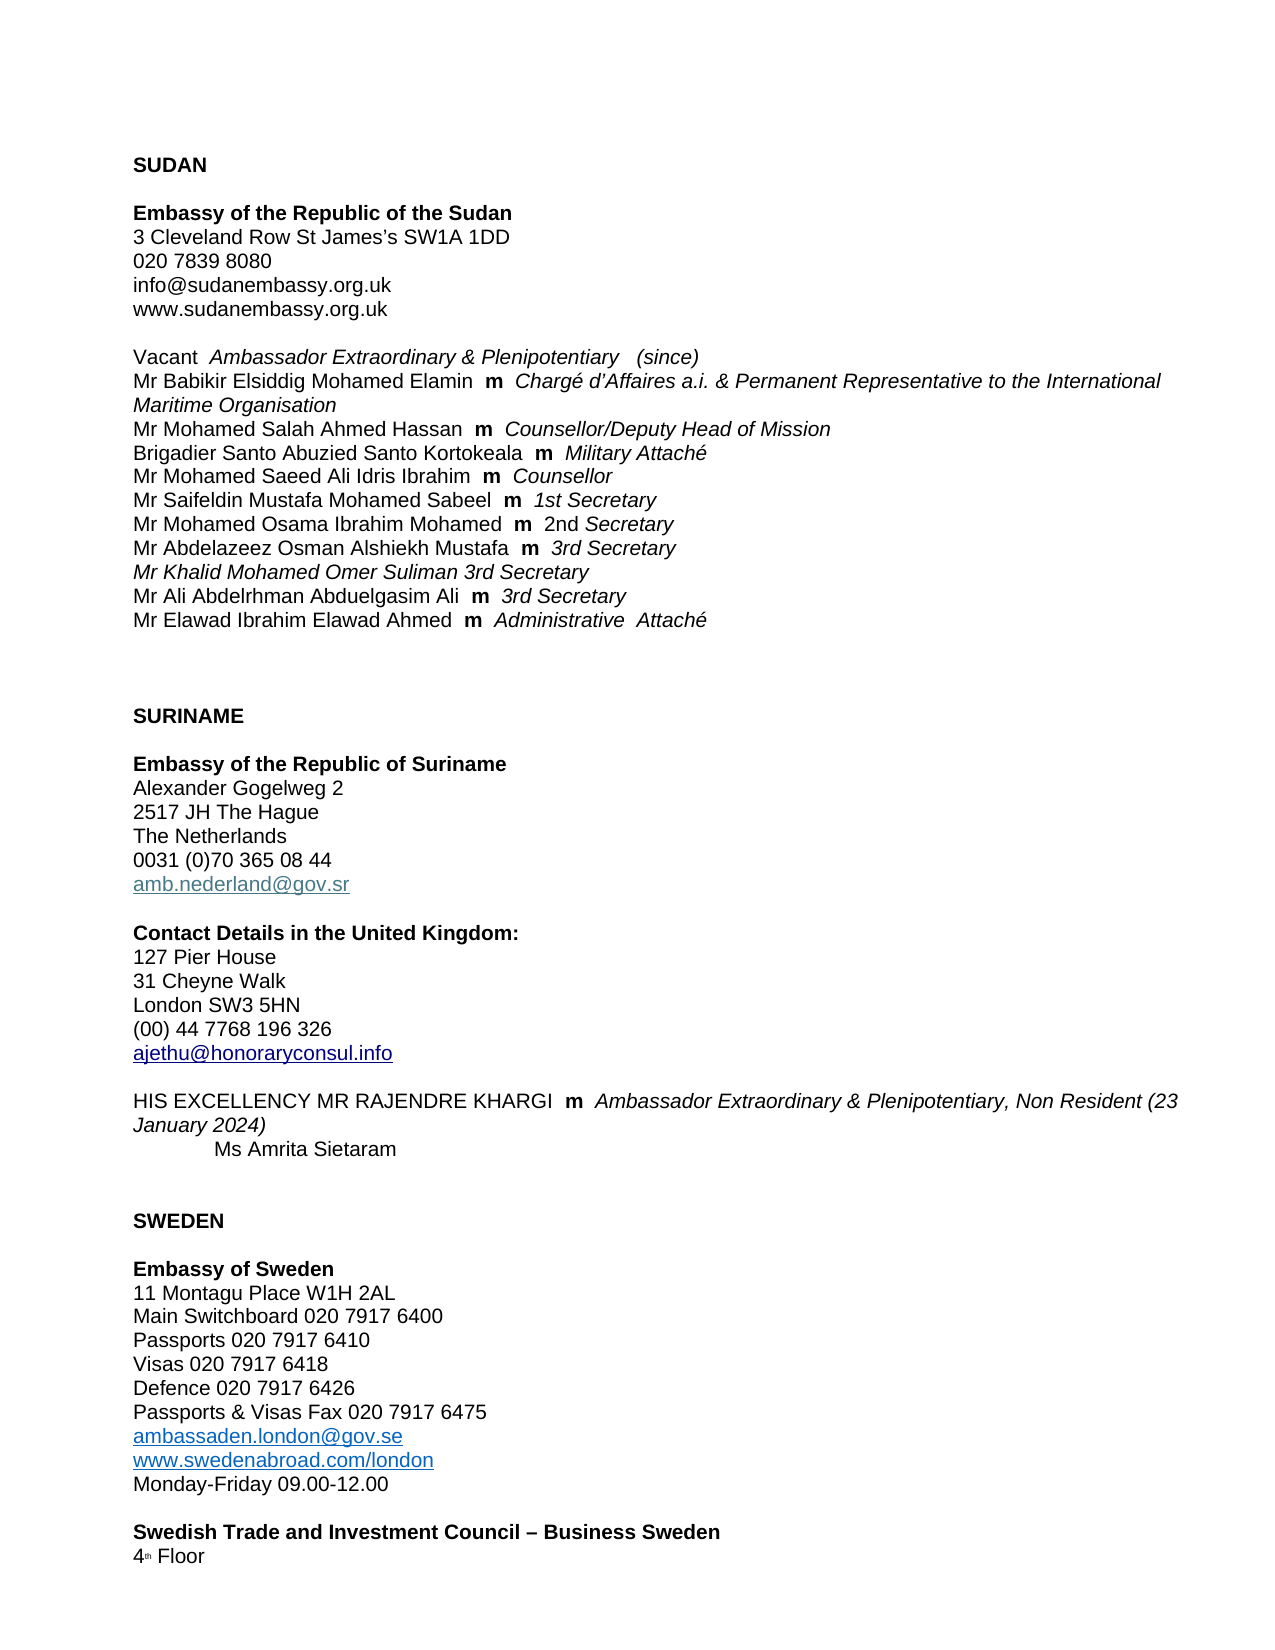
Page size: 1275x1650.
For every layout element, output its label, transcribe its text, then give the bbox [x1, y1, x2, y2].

text 2517 JH The Hague [133, 800, 1181, 824]
text Embassy of the Republic of the Sudan [133, 201, 1181, 225]
text 0031 (0)70 365 08 44 [133, 848, 1181, 872]
text London SW3 5HN [133, 993, 1181, 1017]
text Ms Amrita Sietaram [133, 1137, 1181, 1161]
text Main Switchboard 020 7917 6400 [133, 1304, 1181, 1328]
text Visas 020 7917 6418 [133, 1352, 1181, 1376]
text Mr Mohamed Osama Ibrahim Mohamed m 2nd Secretary [133, 512, 1181, 536]
text Contact Details in the United Kingdom: [133, 921, 1181, 945]
text www.sudanembassy.org.uk [133, 297, 1181, 321]
text Mr Khalid Mohamed Omer Suliman 3rd Secretary [133, 560, 1181, 584]
text info@sudanembassy.org.uk [133, 273, 1181, 297]
text 127 Pier House [133, 945, 1181, 969]
text 4th Floor [133, 1544, 1181, 1568]
text ambassaden.london@gov.se [133, 1424, 1181, 1448]
text Mr Elawad Ibrahim Elawad Ahmed m Administrative Attaché [133, 608, 1181, 632]
text SWEDEN [133, 1208, 1181, 1232]
text 11 Montagu Place W1H 2AL [133, 1280, 1181, 1304]
subtitle Embassy of the Republic of Suriname [133, 752, 1181, 776]
text Monday-Friday 09.00-12.00 [133, 1472, 1181, 1496]
text Passports 020 7917 6410 [133, 1328, 1181, 1352]
text Passports & Visas Fax 020 7917 6475 [133, 1400, 1181, 1424]
text 3 Cleveland Row St James’s SW1A 1DD [133, 225, 1181, 249]
text amb.nederland@gov.sr [133, 872, 1181, 896]
text Mr Mohamed Salah Ahmed Hassan m Counsellor/Deputy Head of Mission [133, 416, 1181, 440]
text HIS EXCELLENCY MR RAJENDRE KHARGI m Ambassador Extraordinary & Plenipotentiary, Non Resident (23 January 2024) [133, 1089, 1181, 1137]
subtitle SUDAN [133, 153, 1181, 177]
text Mr Babikir Elsiddig Mohamed Elamin m Chargé d’Affaires a.i. & Permanent Representative to the International Maritime Organisation [133, 368, 1181, 416]
text Defence 020 7917 6426 [133, 1376, 1181, 1400]
text Vacant Ambassador Extraordinary & Plenipotentiary (since) [133, 344, 1181, 368]
text Mr Mohamed Saeed Ali Idris Ibrahim m Counsellor [133, 464, 1181, 488]
text (00) 44 7768 196 326 [133, 1017, 1181, 1041]
text Mr Saifeldin Mustafa Mohamed Sabeel m 1st Secretary [133, 488, 1181, 512]
text Brigadier Santo Abuzied Santo Kortokeala m Military Attaché [133, 440, 1181, 464]
text Mr Ali Abdelrhman Abduelgasim Ali m 3rd Secretary [133, 584, 1181, 608]
text www.swedenabroad.com/london [133, 1448, 1181, 1472]
text ajethu@honoraryconsul.info [133, 1041, 1181, 1065]
text 31 Cheyne Walk [133, 969, 1181, 993]
text 020 7839 8080 [133, 249, 1181, 273]
text SURINAME [133, 704, 1181, 728]
text Mr Abdelazeez Osman Alshiekh Mustafa m 3rd Secretary [133, 536, 1181, 560]
text Swedish Trade and Investment Council – Business Sweden [133, 1520, 1181, 1544]
text The Netherlands [133, 824, 1181, 848]
text Embassy of Sweden [133, 1256, 1181, 1280]
text Alexander Gogelweg 2 [133, 776, 1181, 800]
